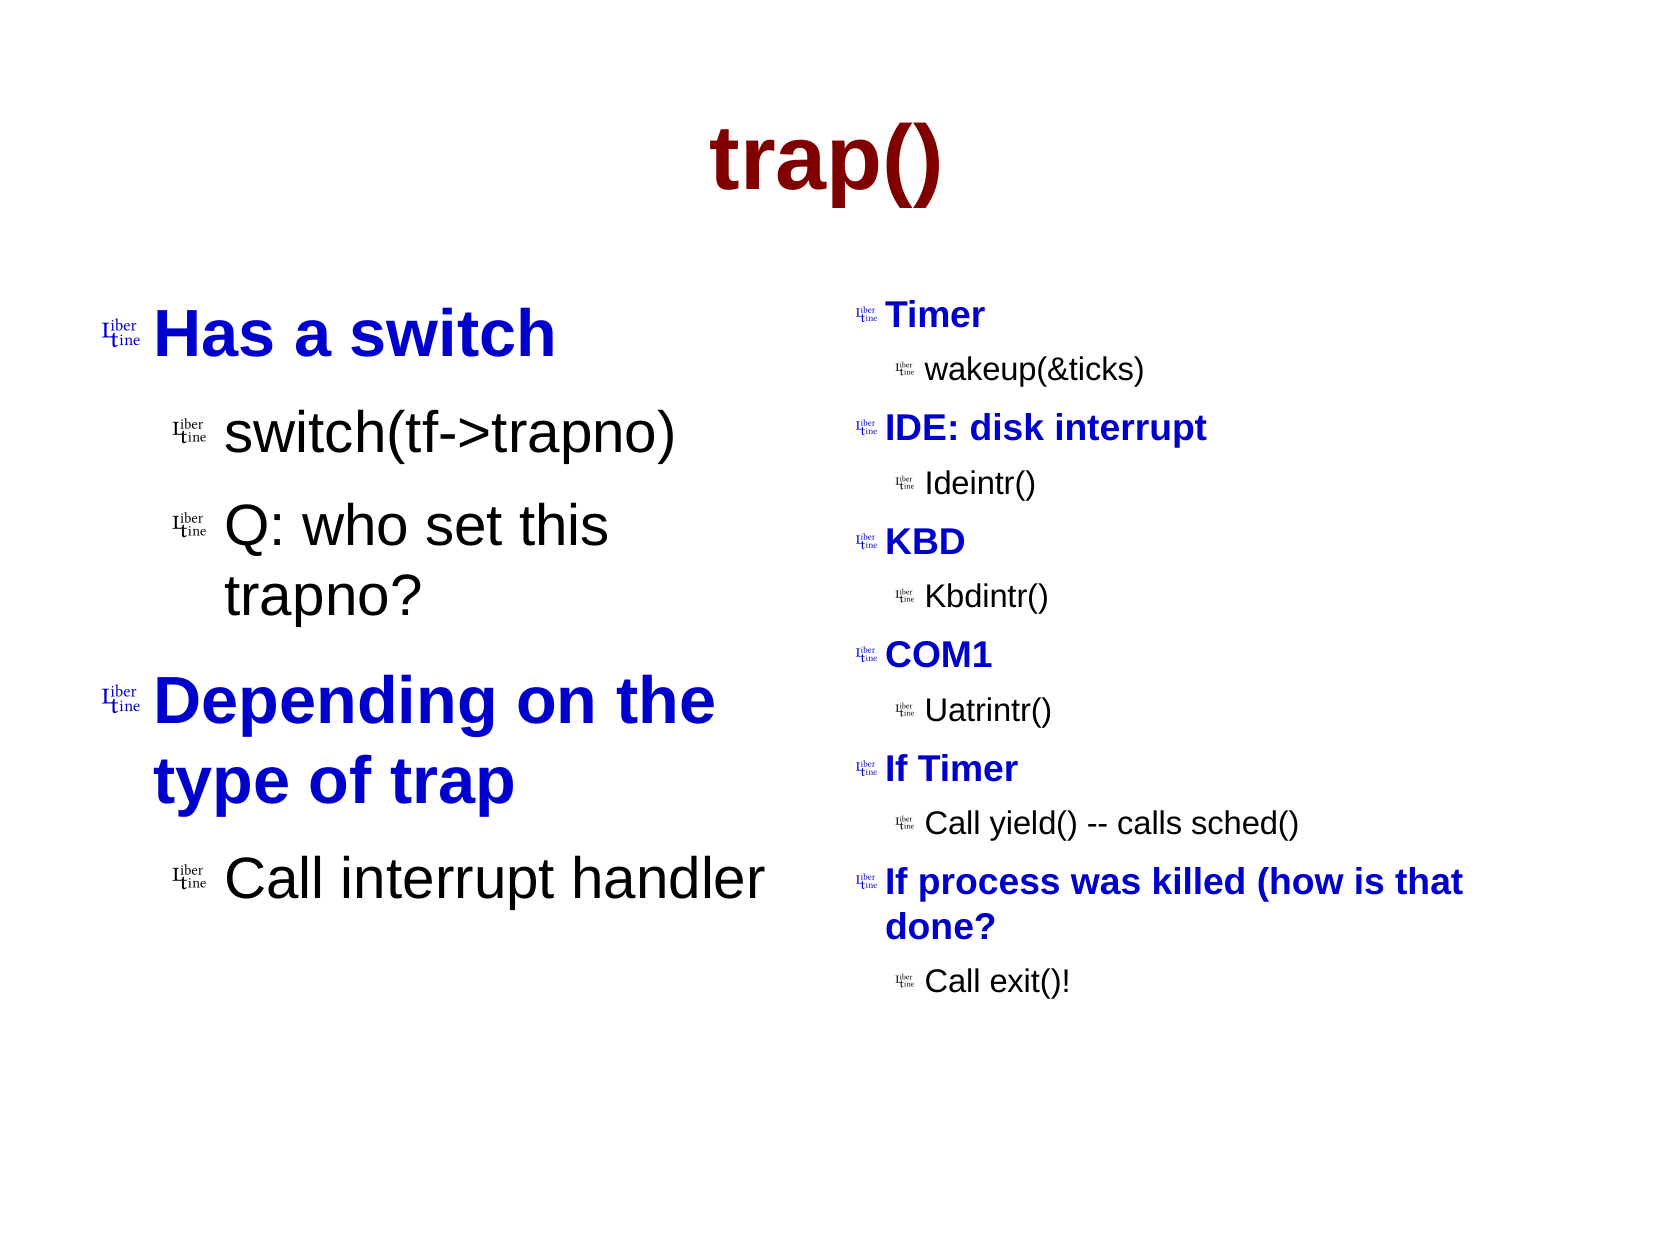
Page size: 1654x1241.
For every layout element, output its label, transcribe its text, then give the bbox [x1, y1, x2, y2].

list Has a switch switch(tf->trapno) Q: who set this trapno? Depending on the type of trap Call interrupt handler [82, 290, 809, 1010]
title trap() [82, 49, 1571, 257]
list Timer wakeup(&ticks) IDE: disk interrupt Ideintr() KBD Kbdintr() COM1 Uatrintr() If Timer Call yield() -- calls sched() If process was killed (how is that done? Call exit()! [845, 290, 1572, 1010]
